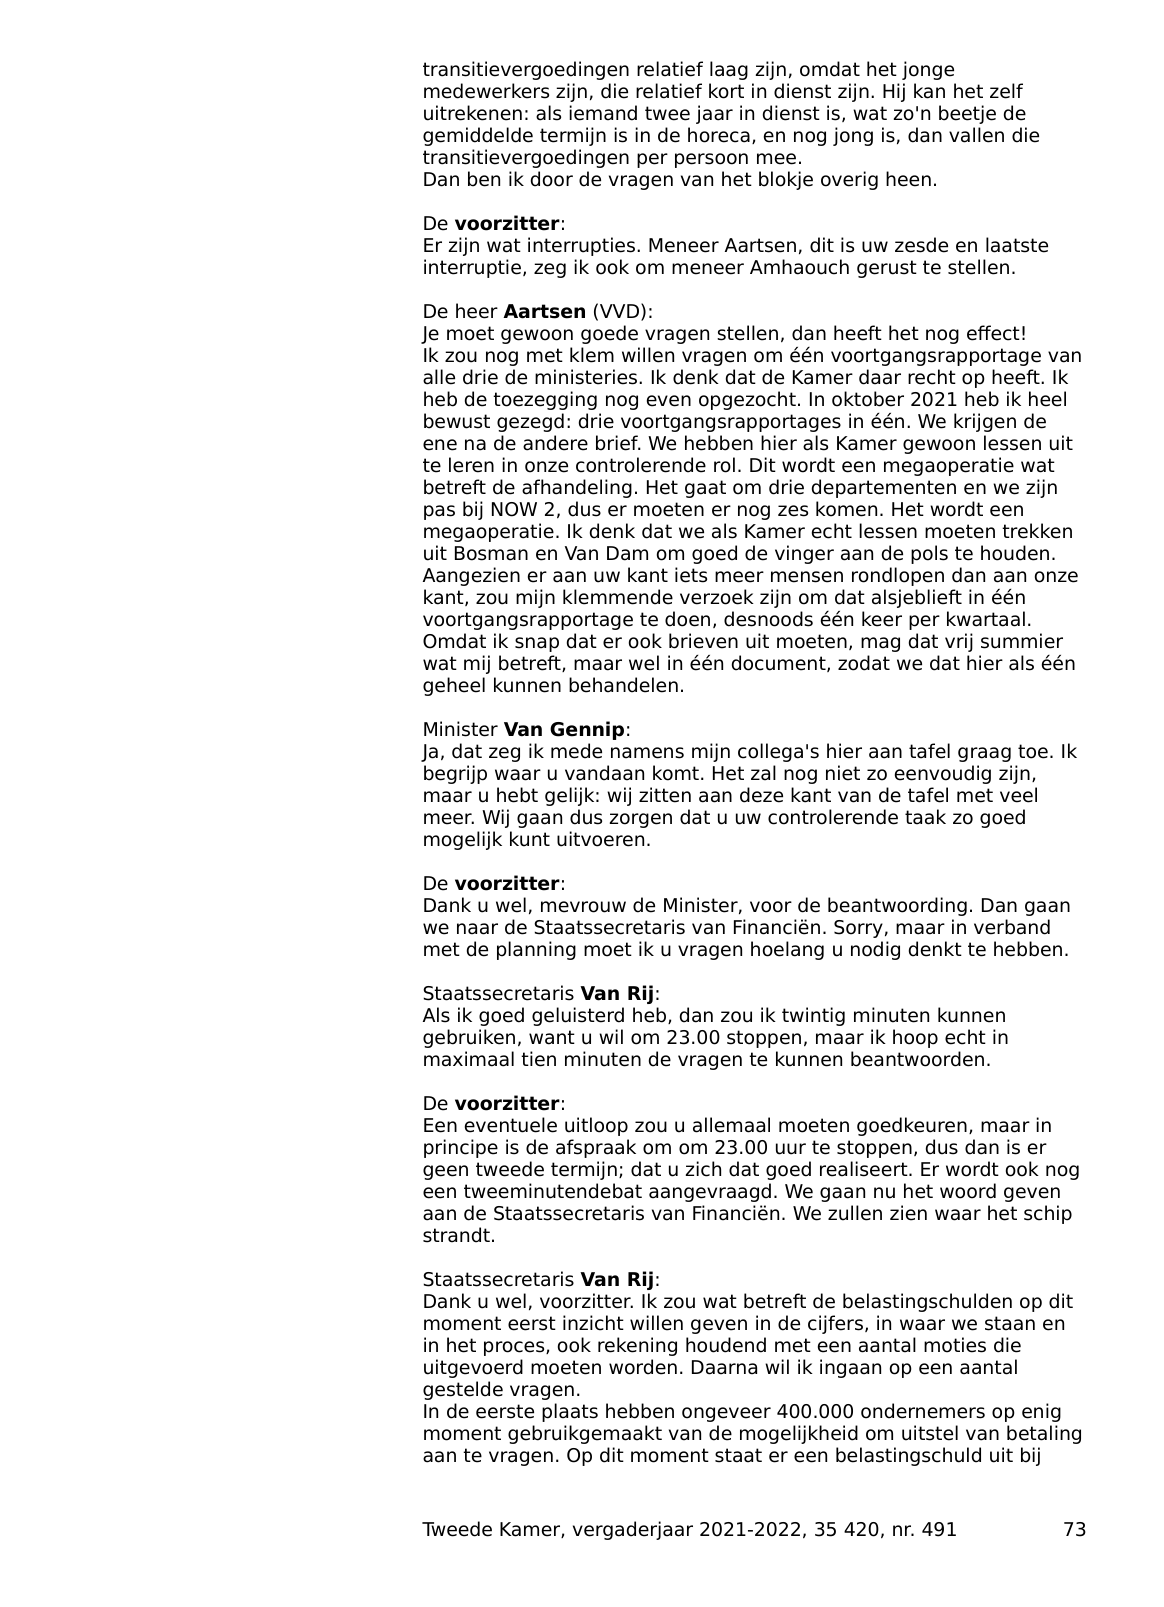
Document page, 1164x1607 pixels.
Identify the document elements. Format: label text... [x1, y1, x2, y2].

text De voorzitter: [422, 1093, 1087, 1115]
text Dank u wel, voorzitter. Ik zou wat betreft de belastingschulden op dit moment eerst inzicht willen geven in de cijfers, in waar we staan en in het proces, ook rekening houdend met een aantal moties die uitgevoerd moeten worden. Daarna wil ik ingaan op een aantal gestelde vragen. [422, 1291, 1087, 1401]
text Minister Van Gennip: [422, 719, 1087, 741]
text transitievergoedingen relatief laag zijn, omdat het jonge medewerkers zijn, die relatief kort in dienst zijn. Hij kan het zelf uitrekenen: als iemand twee jaar in dienst is, wat zo'n beetje de gemiddelde termijn is in de horeca, en nog jong is, dan vallen die transitievergoedingen per persoon mee. [422, 59, 1087, 169]
text Er zijn wat interrupties. Meneer Aartsen, dit is uw zesde en laatste interruptie, zeg ik ook om meneer Amhaouch gerust te stellen. [422, 235, 1087, 279]
text Als ik goed geluisterd heb, dan zou ik twintig minuten kunnen gebruiken, want u wil om 23.00 stoppen, maar ik hoop echt in maximaal tien minuten de vragen te kunnen beantwoorden. [422, 1005, 1087, 1071]
text Je moet gewoon goede vragen stellen, dan heeft het nog effect! [422, 323, 1087, 345]
text De heer Aartsen (VVD): [422, 301, 1087, 323]
text Dan ben ik door de vragen van het blokje overig heen. [422, 169, 1087, 191]
text Staatssecretaris Van Rij: [422, 983, 1087, 1005]
text In de eerste plaats hebben ongeveer 400.000 ondernemers op enig moment gebruikgemaakt van de mogelijkheid om uitstel van betaling aan te vragen. Op dit moment staat er een belastingschuld uit bij [422, 1401, 1087, 1467]
text Ja, dat zeg ik mede namens mijn collega's hier aan tafel graag toe. Ik begrijp waar u vandaan komt. Het zal nog niet zo eenvoudig zijn, maar u hebt gelijk: wij zitten aan deze kant van de tafel met veel meer. Wij gaan dus zorgen dat u uw controlerende taak zo goed mogelijk kunt uitvoeren. [422, 741, 1087, 851]
text Ik zou nog met klem willen vragen om één voortgangsrapportage van alle drie de ministeries. Ik denk dat de Kamer daar recht op heeft. Ik heb de toezegging nog even opgezocht. In oktober 2021 heb ik heel bewust gezegd: drie voortgangsrapportages in één. We krijgen de ene na de andere brief. We hebben hier als Kamer gewoon lessen uit te leren in onze controlerende rol. Dit wordt een megaoperatie wat betreft de afhandeling. Het gaat om drie departementen en we zijn pas bij NOW 2, dus er moeten er nog zes komen. Het wordt een megaoperatie. Ik denk dat we als Kamer echt lessen moeten trekken uit Bosman en Van Dam om goed de vinger aan de pols te houden. Aangezien er aan uw kant iets meer mensen rondlopen dan aan onze kant, zou mijn klemmende verzoek zijn om dat alsjeblieft in één voortgangsrapportage te doen, desnoods één keer per kwartaal. Omdat ik snap dat er ook brieven uit moeten, mag dat vrij summier wat mij betreft, maar wel in één document, zodat we dat hier als één geheel kunnen behandelen. [422, 345, 1087, 697]
text Dank u wel, mevrouw de Minister, voor de beantwoording. Dan gaan we naar de Staatssecretaris van Financiën. Sorry, maar in verband met de planning moet ik u vragen hoelang u nodig denkt te hebben. [422, 895, 1087, 961]
text De voorzitter: [422, 213, 1087, 235]
text De voorzitter: [422, 873, 1087, 895]
text Een eventuele uitloop zou u allemaal moeten goedkeuren, maar in principe is de afspraak om om 23.00 uur te stoppen, dus dan is er geen tweede termijn; dat u zich dat goed realiseert. Er wordt ook nog een tweeminutendebat aangevraagd. We gaan nu het woord geven aan de Staatssecretaris van Financiën. We zullen zien waar het schip strandt. [422, 1115, 1087, 1247]
text Staatssecretaris Van Rij: [422, 1269, 1087, 1291]
